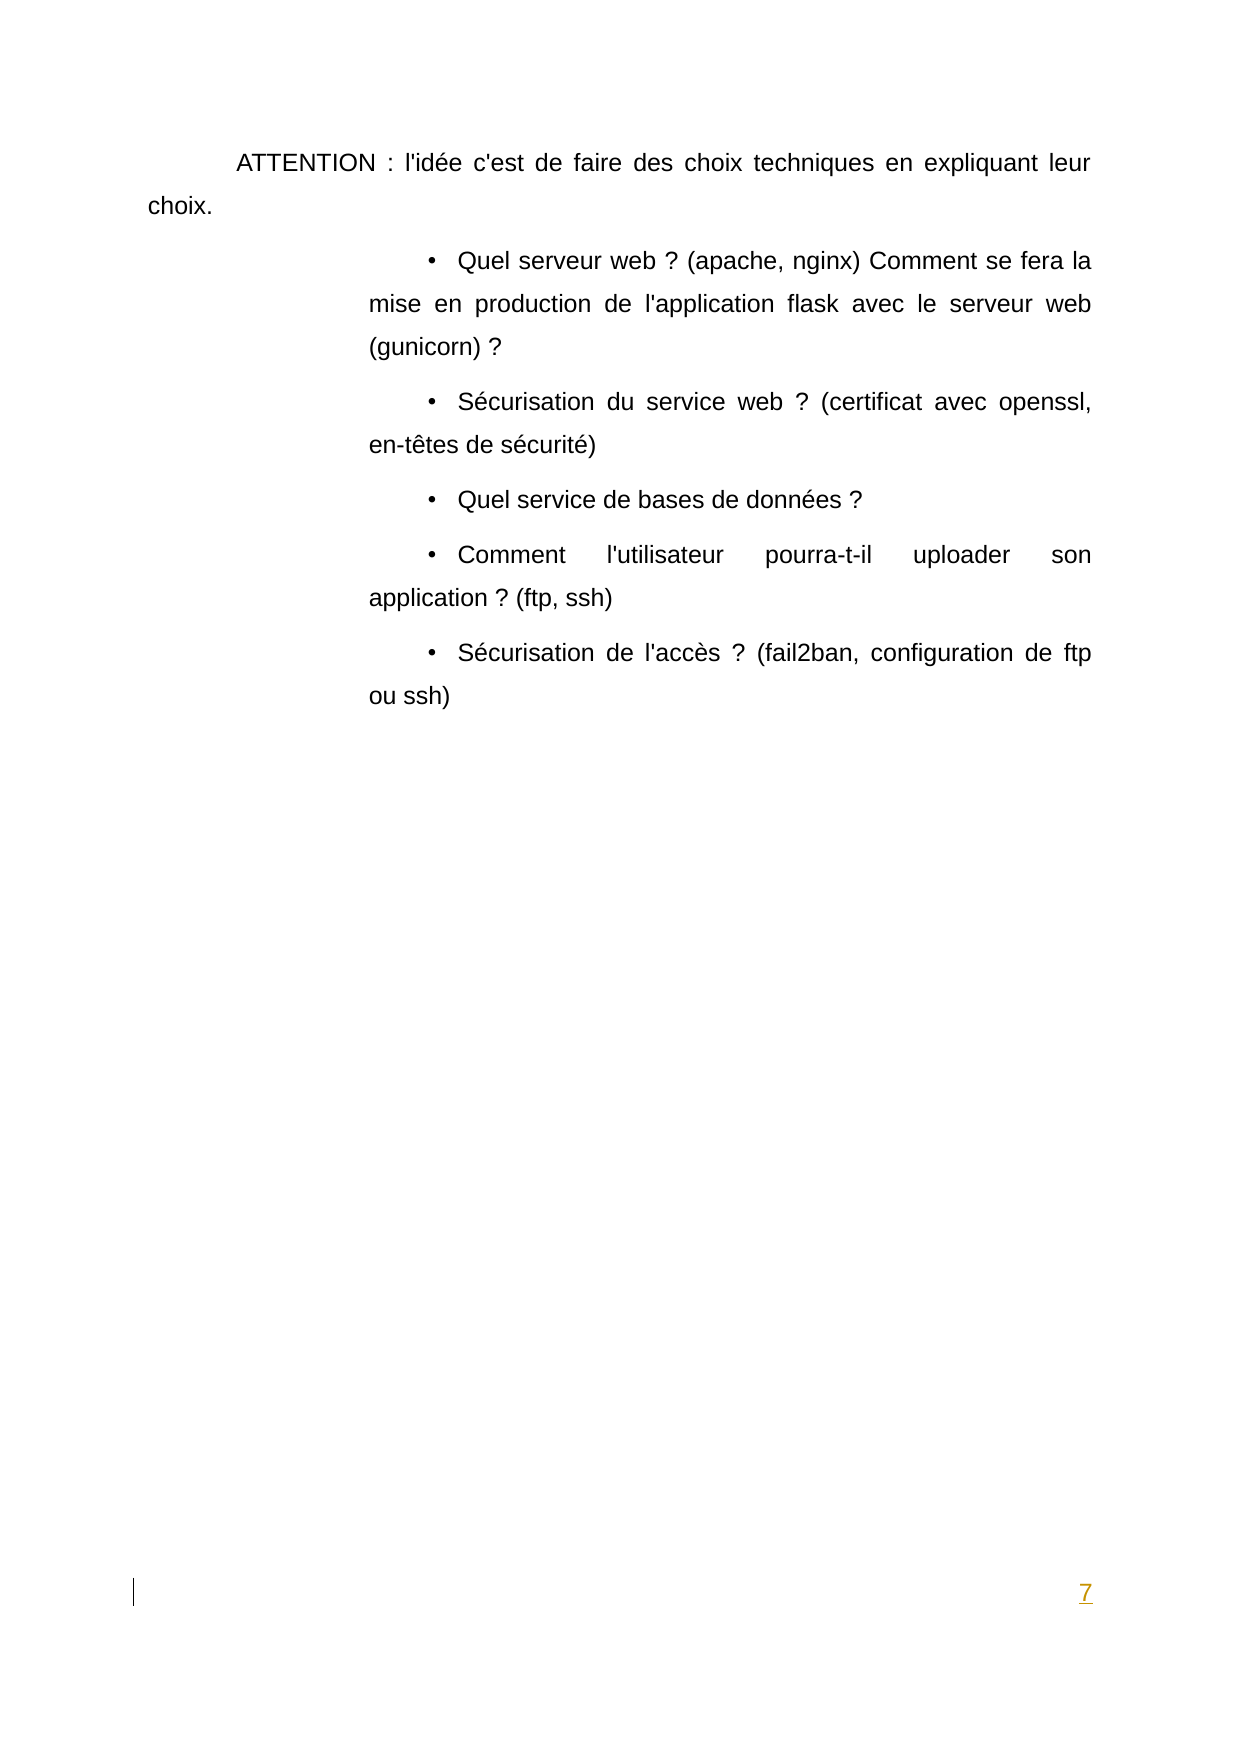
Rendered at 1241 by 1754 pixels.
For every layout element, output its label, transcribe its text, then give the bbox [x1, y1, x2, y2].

list Sécurisation de l'accès ? (fail2ban, configuration de ftp ou ssh) [339, 638, 1093, 710]
list Sécurisation du service web ? (certificat avec openssl, en-têtes de sécurité) [339, 387, 1093, 459]
list Comment l'utilisateur pourra-t-il uploader son application ? (ftp, ssh) [339, 540, 1093, 612]
list Quel service de bases de données ? [339, 485, 1093, 514]
list Quel serveur web ? (apache, nginx) Comment se fera la mise en production de l'application flask avec le serveur web (gunicorn) ? [339, 246, 1093, 361]
text ATTENTION : l'idée c'est de faire des choix techniques en expliquant leur choix. [148, 148, 1093, 219]
